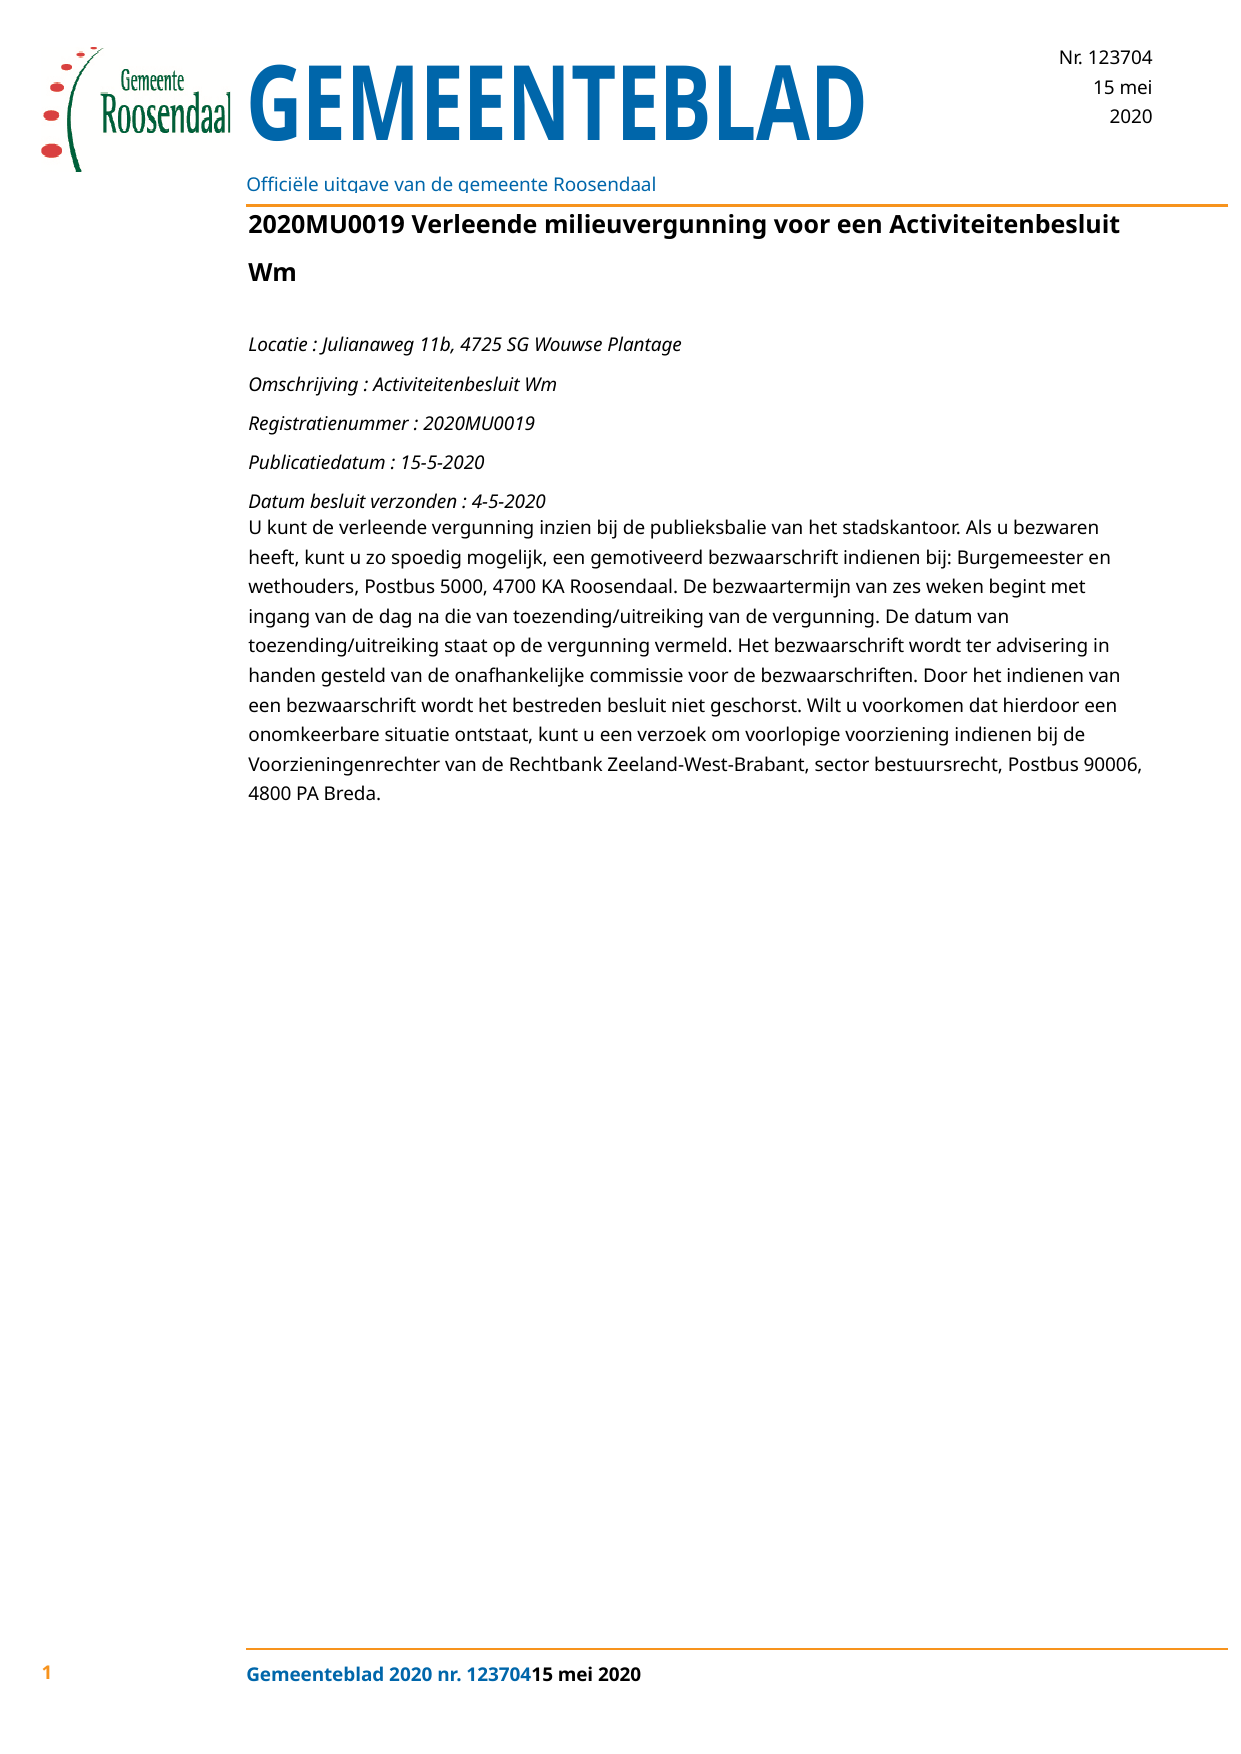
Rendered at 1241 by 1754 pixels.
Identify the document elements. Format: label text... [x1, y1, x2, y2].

picture [41, 47, 231, 172]
text 2020MU0019 Verleende milieuvergunning voor een Activiteitenbesluit Wm [248, 207, 1152, 288]
text Locatie : Julianaweg 11b, 4725 SG Wouwse Plantage [248, 331, 1152, 357]
text Omschrijving : Activiteitenbesluit Wm [248, 371, 1152, 396]
text U kunt de verleende vergunning inzien bij de publieksbalie van het stadskantoor. Als u bezwaren heeft, kunt u zo spoedig mogelijk, een gemotiveerd bezwaarschrift indienen bij: Burgemeester en wethouders, Postbus 5000, 4700 KA Roosendaal. De bezwaartermijn van zes weken begint met ingang van de dag na die van toezending/uitreiking van de vergunning. De datum van toezending/uitreiking staat op de vergunning vermeld. Het bezwaarschrift wordt ter advisering in handen gesteld van de onafhankelijke commissie voor de bezwaarschriften. Door het indienen van een bezwaarschrift wordt het bestreden besluit niet geschorst. Wilt u voorkomen dat hierdoor een onomkeerbare situatie ontstaat, kunt u een verzoek om voorlopige voorziening indienen bij de Voorzieningenrechter van de Rechtbank Zeeland-West-Brabant, sector bestuursrecht, Postbus 90006, 4800 PA Breda. [248, 514, 1152, 806]
text Publicatiedatum : 15-5-2020 [248, 449, 1152, 475]
text Datum besluit verzonden : 4-5-2020 [248, 488, 1152, 514]
text Registratienummer : 2020MU0019 [248, 410, 1152, 436]
